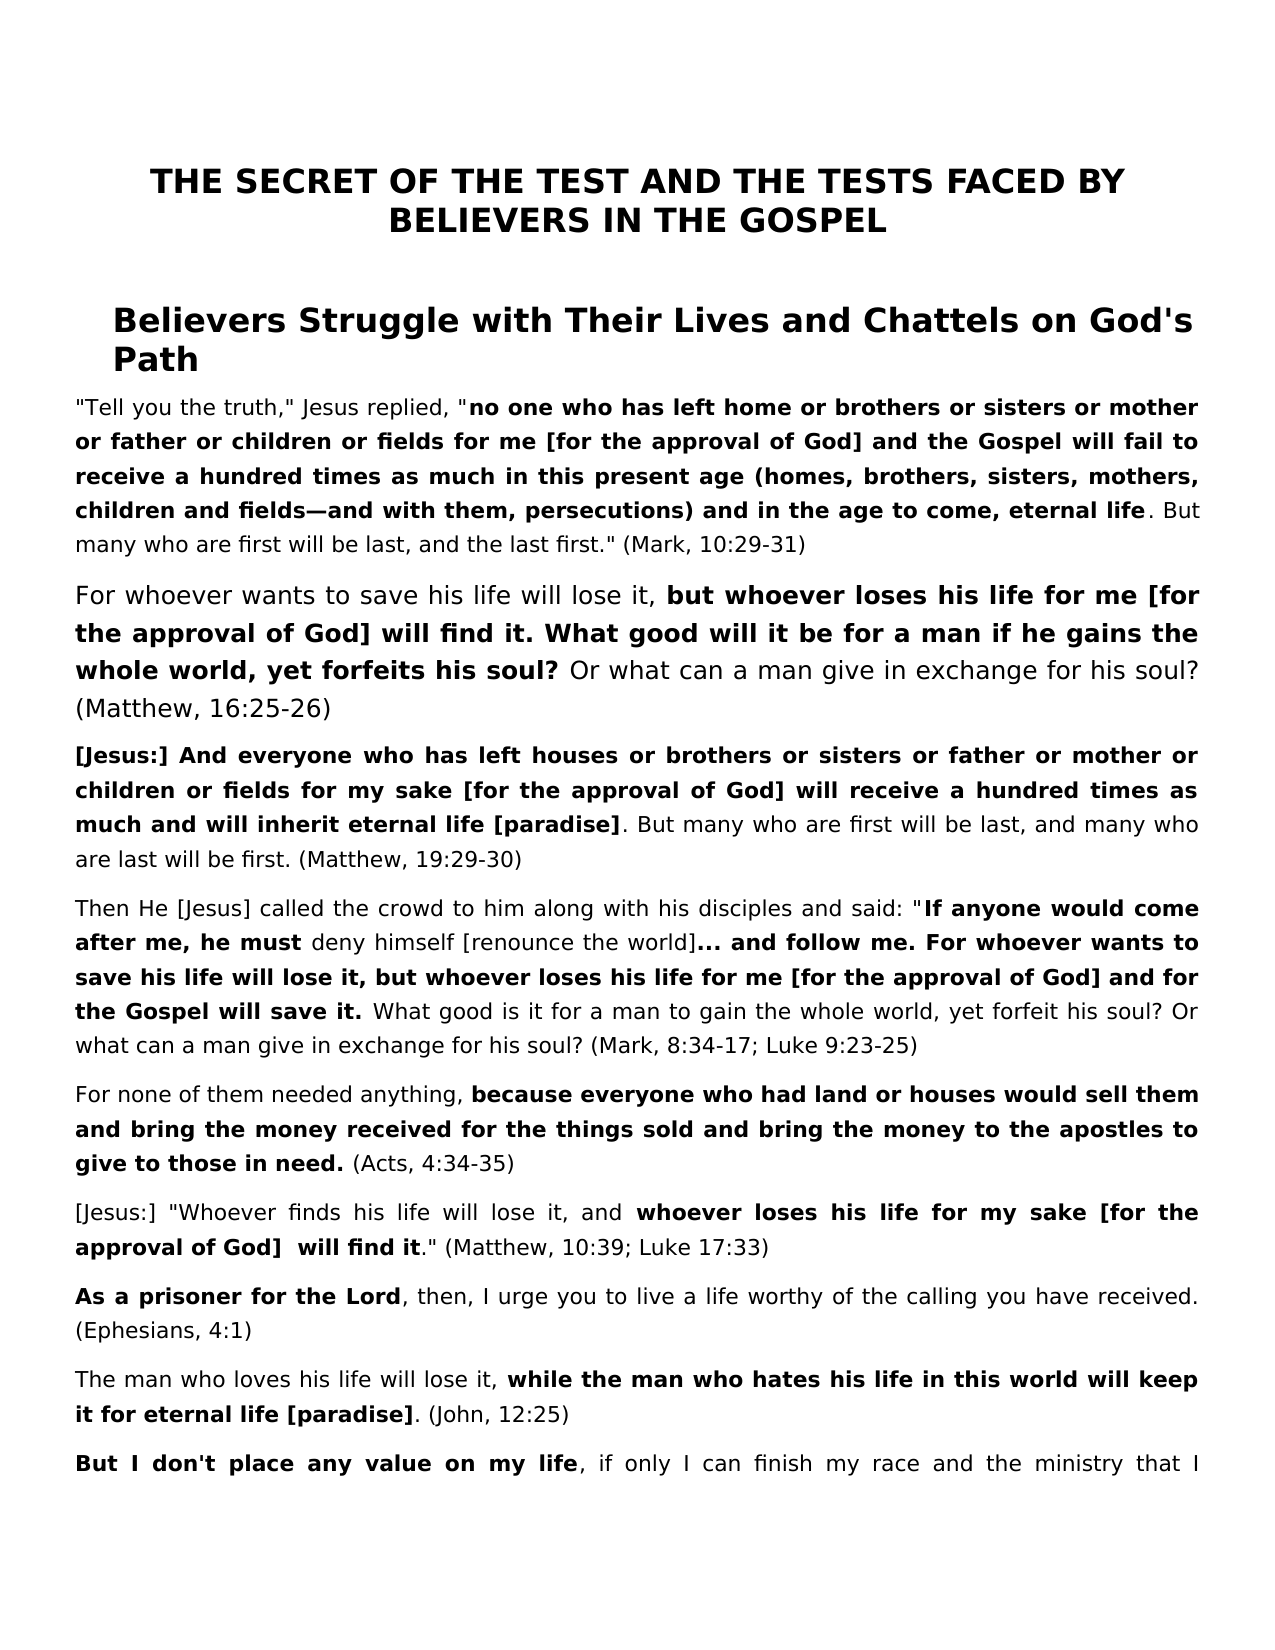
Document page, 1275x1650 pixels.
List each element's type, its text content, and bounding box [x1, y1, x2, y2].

text [Jesus:] And everyone who has left houses or brothers or sisters or father or mother or children or fields for my sake [for the approval of God] will receive a hundred times as much and will inherit eternal life [paradise]. But many who are first will be last, and many who are last will be first. (Matthew, 19:29-30) [75, 736, 1200, 874]
text For none of them needed anything, because everyone who had land or houses would sell them and bring the money received for the things sold and bring the money to the apostles to give to those in need. (Acts, 4:34-35) [75, 1075, 1200, 1178]
subtitle Believers Struggle with Their Lives and Chattels on God's Path [112, 302, 1200, 379]
text But I don't place any value on my life, if only I can finish my race and the ministry that I [75, 1444, 1200, 1478]
text The man who loves his life will lose it, while the man who hates his life in this world will keep it for eternal life [paradise]. (John, 12:25) [75, 1360, 1200, 1429]
text "Tell you the truth," Jesus replied, "no one who has left home or brothers or sisters or mother or father or children or fields for me [for the approval of God] and the Gospel will fail to receive a hundred times as much in this present age (homes, brothers, sisters, mothers, children and fields—and with them, persecutions) and in the age to come, eternal life. But many who are first will be last, and the last first." (Mark, 10:29-31) [75, 388, 1200, 560]
subtitle THE SECRET OF THE TEST AND THE TESTS FACED BY BELIEVERS IN THE GOSPEL [75, 162, 1200, 240]
text [Jesus:] "Whoever finds his life will lose it, and whoever loses his life for my sake [for the approval of God] will find it." (Matthew, 10:39; Luke 17:33) [75, 1193, 1200, 1262]
text Then He [Jesus] called the crowd to him along with his disciples and said: "If anyone would come after me, he must deny himself [renounce the world]... and follow me. For whoever wants to save his life will lose it, but whoever loses his life for me [for the approval of God] and for the Gospel will save it. What good is it for a man to gain the whole world, yet forfeit his soul? Or what can a man give in exchange for his soul? (Mark, 8:34-17; Luke 9:23-25) [75, 889, 1200, 1061]
text For whoever wants to save his life will lose it, but whoever loses his life for me [for the approval of God] will find it. What good will it be for a man if he gains the whole world, yet forfeits his soul? Or what can a man give in exchange for his soul? (Matthew, 16:25-26) [75, 574, 1200, 724]
text As a prisoner for the Lord, then, I urge you to live a life worthy of the calling you have received. (Ephesians, 4:1) [75, 1277, 1200, 1346]
